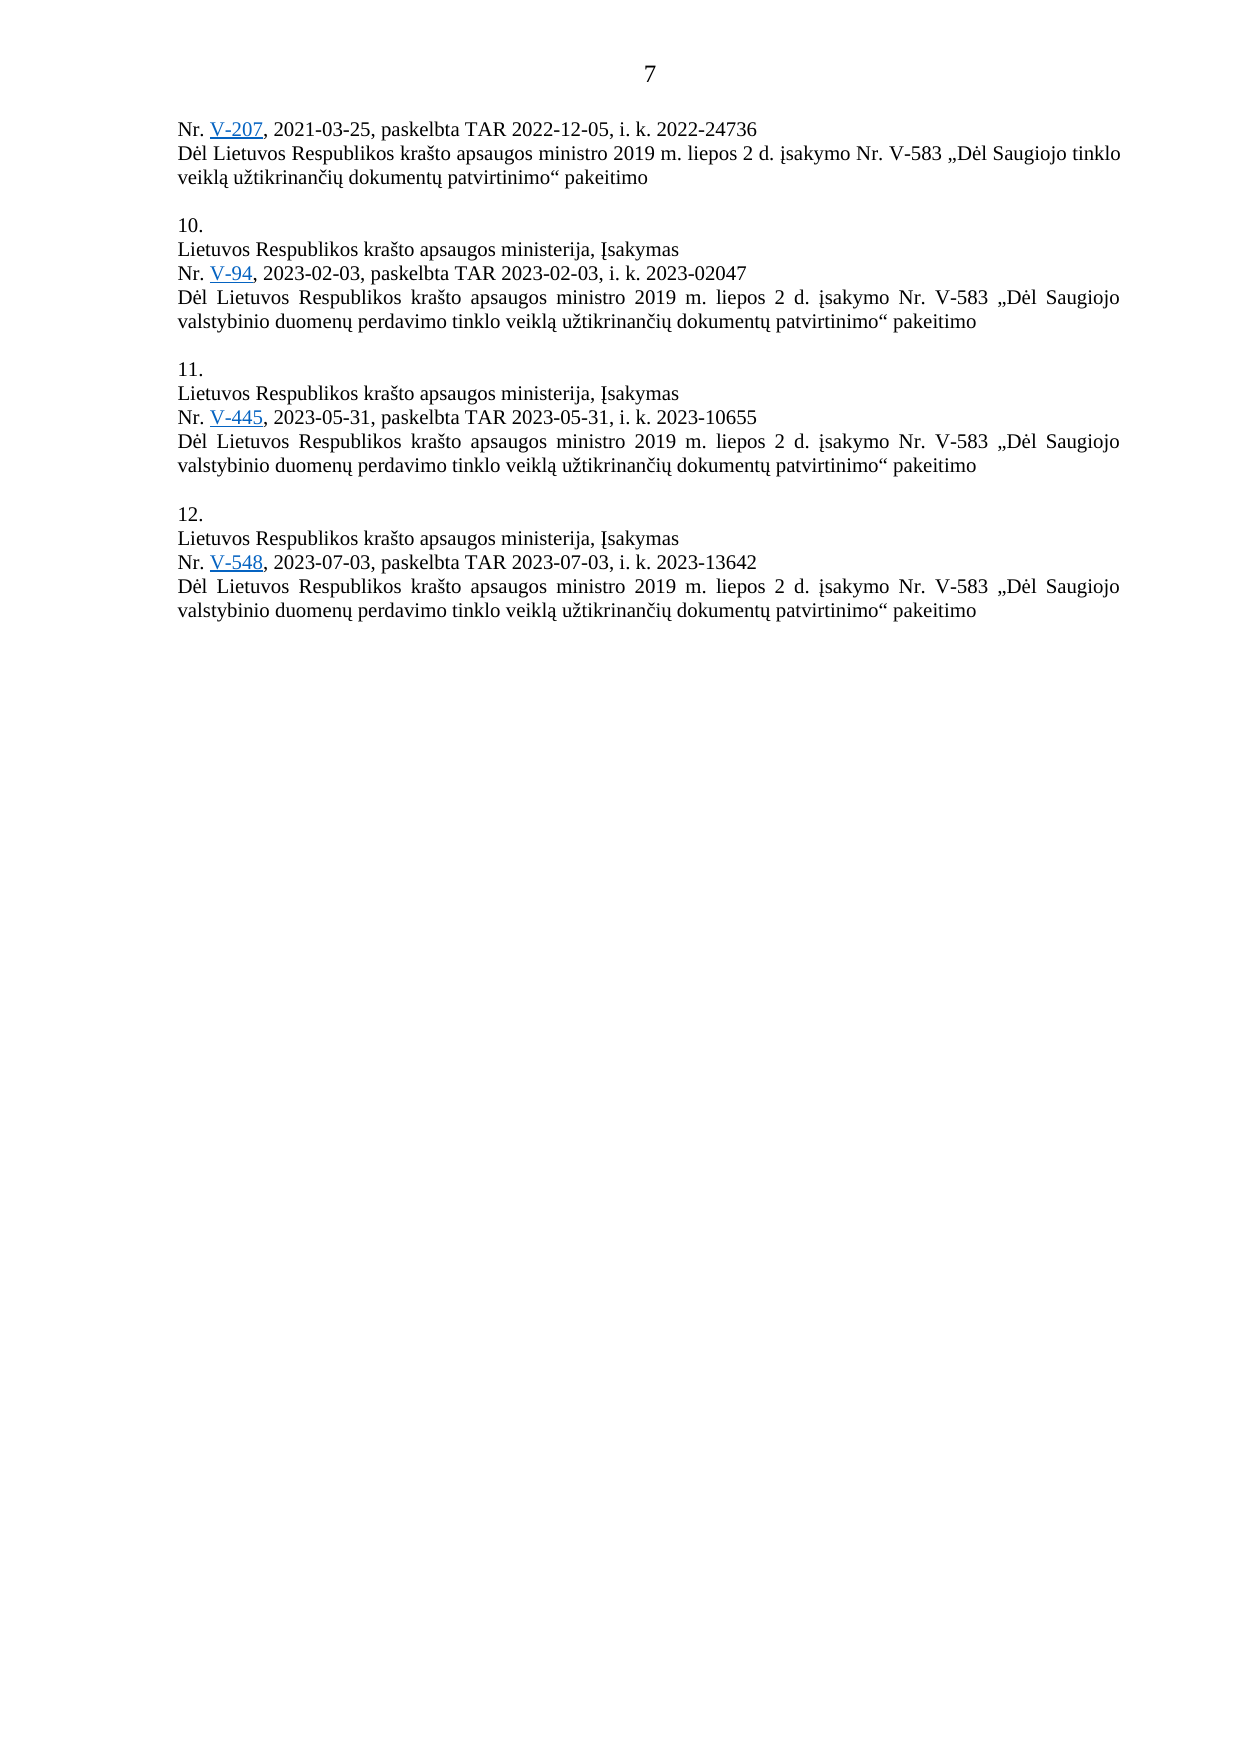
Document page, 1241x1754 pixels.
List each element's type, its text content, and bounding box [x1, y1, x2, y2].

text Nr. V-445, 2023-05-31, paskelbta TAR 2023-05-31, i. k. 2023-10655 [177, 405, 1122, 429]
text Lietuvos Respublikos krašto apsaugos ministerija, Įsakymas [177, 381, 1122, 405]
text 10. [177, 213, 1122, 237]
text Nr. V-548, 2023-07-03, paskelbta TAR 2023-07-03, i. k. 2023-13642 [177, 550, 1122, 574]
text Nr. V-207, 2021-03-25, paskelbta TAR 2022-12-05, i. k. 2022-24736 [177, 117, 1122, 141]
text 12. [177, 502, 1122, 526]
text Nr. V-94, 2023-02-03, paskelbta TAR 2023-02-03, i. k. 2023-02047 [177, 261, 1122, 285]
text Lietuvos Respublikos krašto apsaugos ministerija, Įsakymas [177, 237, 1122, 261]
text Dėl Lietuvos Respublikos krašto apsaugos ministro 2019 m. liepos 2 d. įsakymo Nr. V-583 „Dėl Saugiojo valstybinio duomenų perdavimo tinklo veiklą užtikrinančių dokumentų patvirtinimo“ pakeitimo [177, 574, 1122, 622]
text Dėl Lietuvos Respublikos krašto apsaugos ministro 2019 m. liepos 2 d. įsakymo Nr. V-583 „Dėl Saugiojo valstybinio duomenų perdavimo tinklo veiklą užtikrinančių dokumentų patvirtinimo“ pakeitimo [177, 429, 1122, 477]
text Lietuvos Respublikos krašto apsaugos ministerija, Įsakymas [177, 526, 1122, 550]
text Dėl Lietuvos Respublikos krašto apsaugos ministro 2019 m. liepos 2 d. įsakymo Nr. V-583 „Dėl Saugiojo valstybinio duomenų perdavimo tinklo veiklą užtikrinančių dokumentų patvirtinimo“ pakeitimo [177, 285, 1122, 333]
text 11. [177, 357, 1122, 381]
text Dėl Lietuvos Respublikos krašto apsaugos ministro 2019 m. liepos 2 d. įsakymo Nr. V-583 „Dėl Saugiojo tinklo veiklą užtikrinančių dokumentų patvirtinimo“ pakeitimo [177, 141, 1122, 189]
